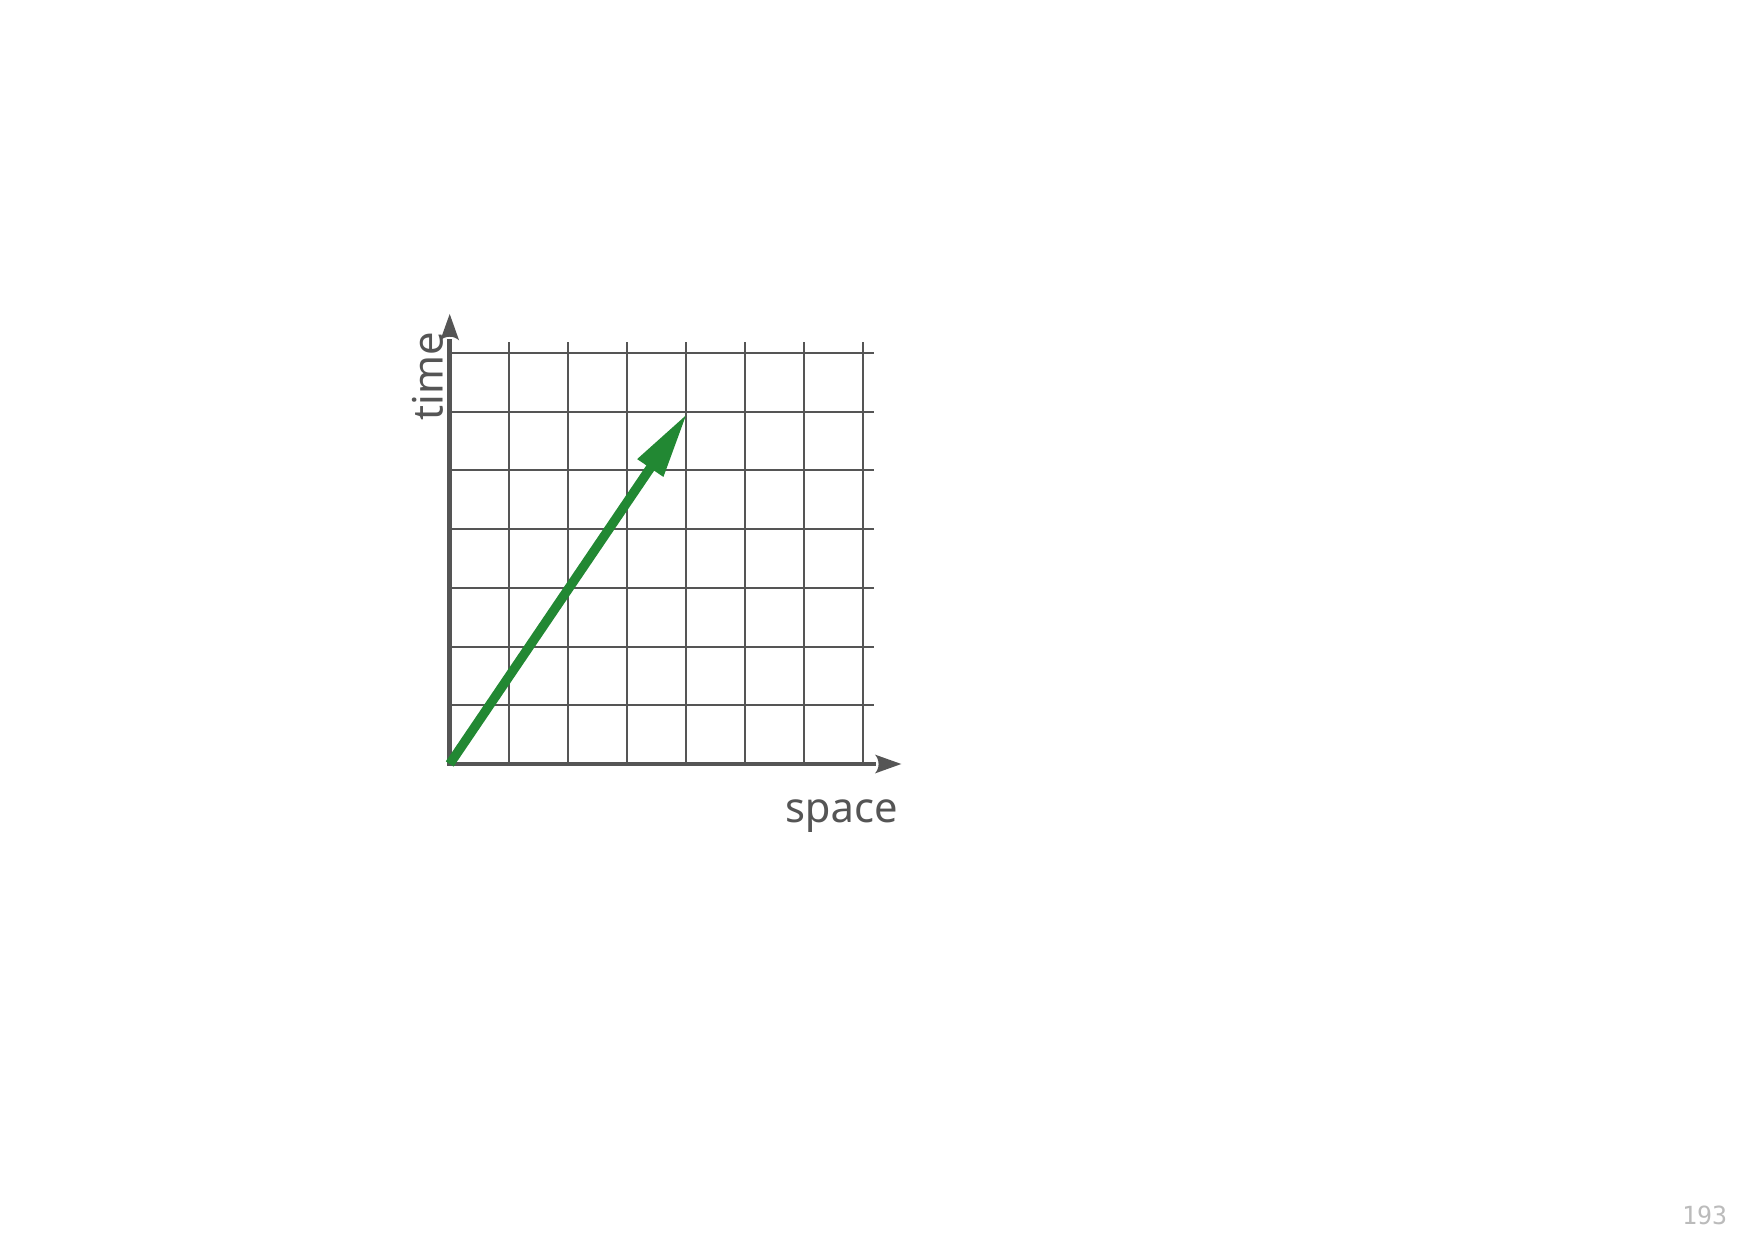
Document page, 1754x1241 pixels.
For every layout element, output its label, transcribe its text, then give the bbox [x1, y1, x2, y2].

text_box time [384, 322, 446, 436]
text_box space [770, 764, 903, 825]
